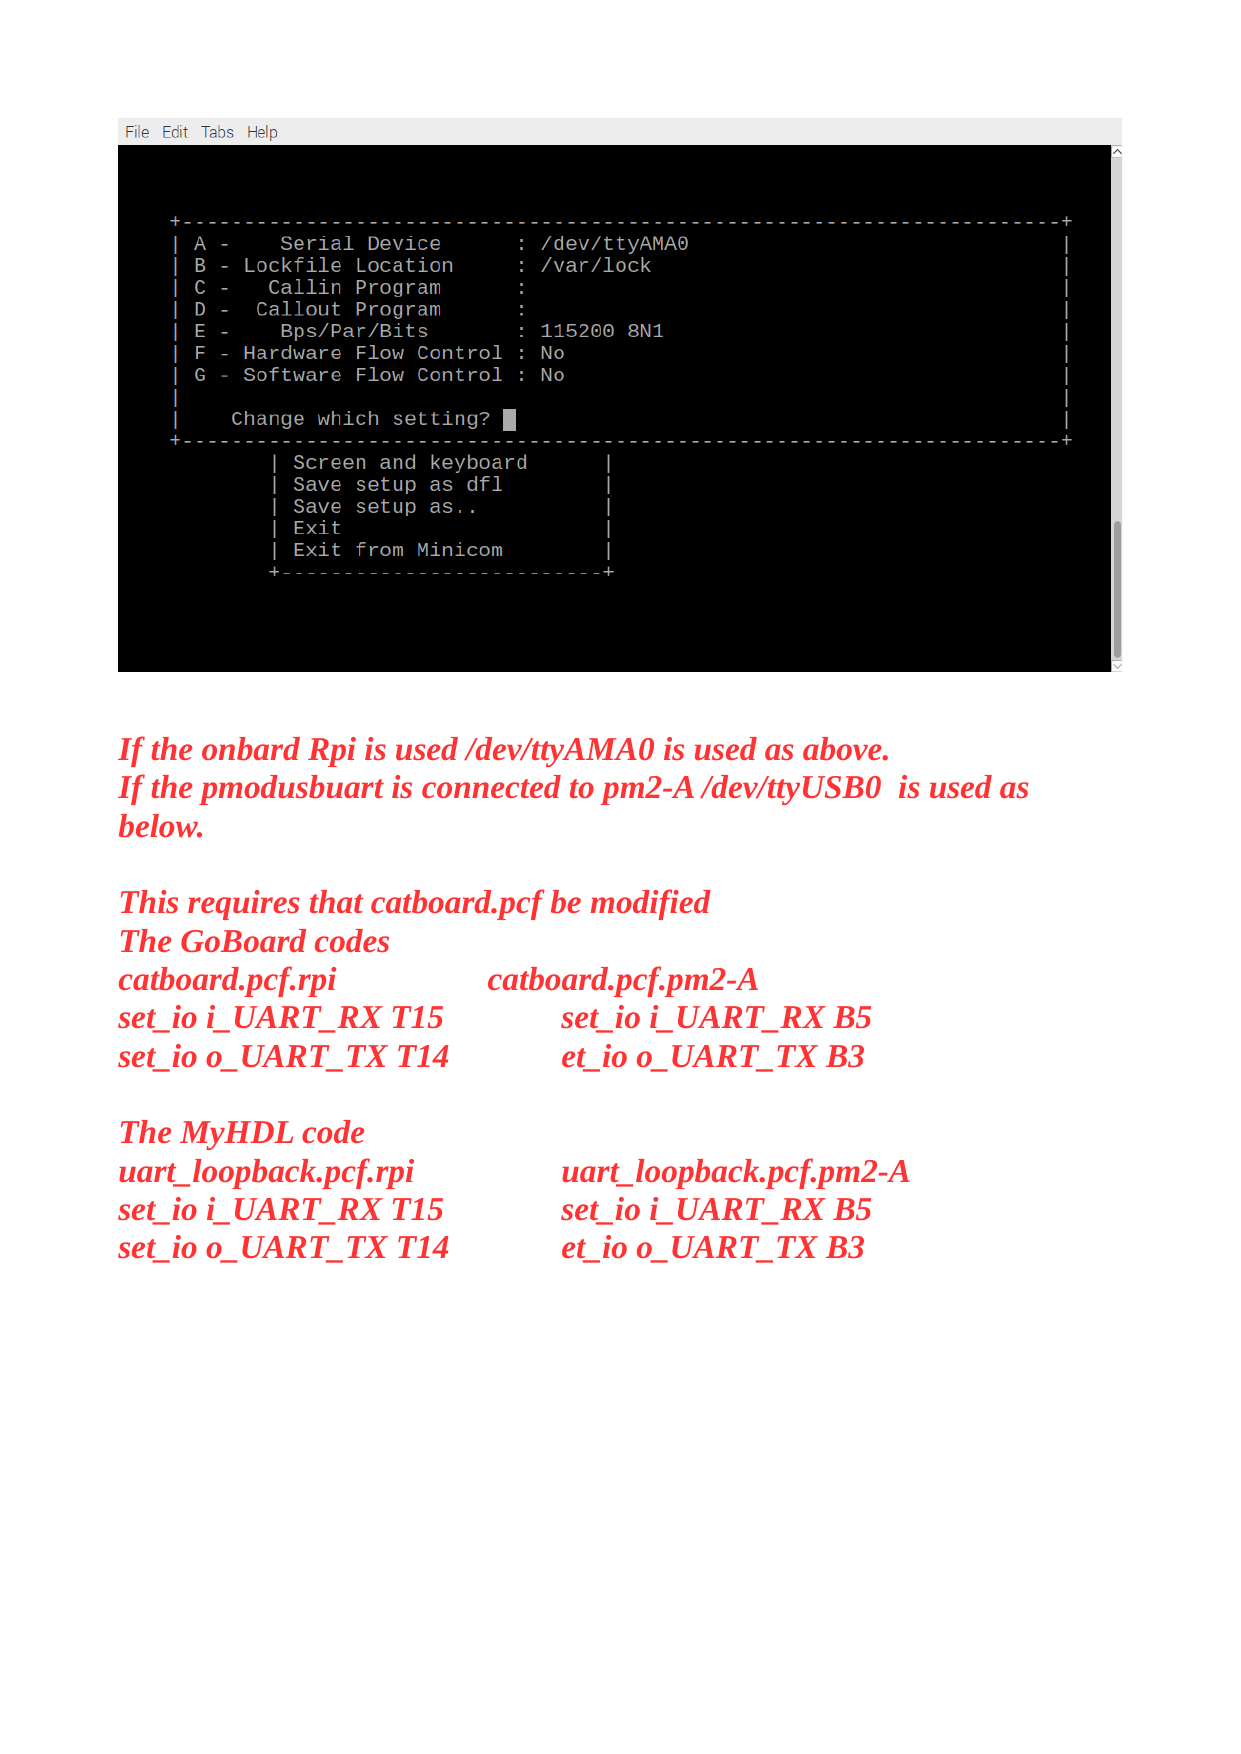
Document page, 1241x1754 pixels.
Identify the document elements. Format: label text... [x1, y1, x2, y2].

text This requires that catboard.pcf be modified [118, 883, 1122, 921]
text If the onbard Rpi is used /dev/ttyAMA0 is used as above. [118, 729, 1122, 768]
text The GoBoard codes [118, 921, 1122, 959]
text set_io i_UART_RX T15 set_io i_UART_RX B5 [118, 1189, 1122, 1228]
picture [118, 118, 1123, 672]
text set_io o_UART_TX T14 et_io o_UART_TX B3 [118, 1228, 1122, 1266]
text The MyHDL code [118, 1113, 1122, 1151]
text set_io o_UART_TX T14 et_io o_UART_TX B3 [118, 1036, 1122, 1074]
text set_io i_UART_RX T15 set_io i_UART_RX B5 [118, 998, 1122, 1036]
text If the pmodusbuart is connected to pm2-A /dev/ttyUSB0 is used as below. [118, 768, 1122, 844]
text uart_loopback.pcf.rpi uart_loopback.pcf.pm2-A [118, 1151, 1122, 1189]
text catboard.pcf.rpi catboard.pcf.pm2-A [118, 959, 1122, 998]
